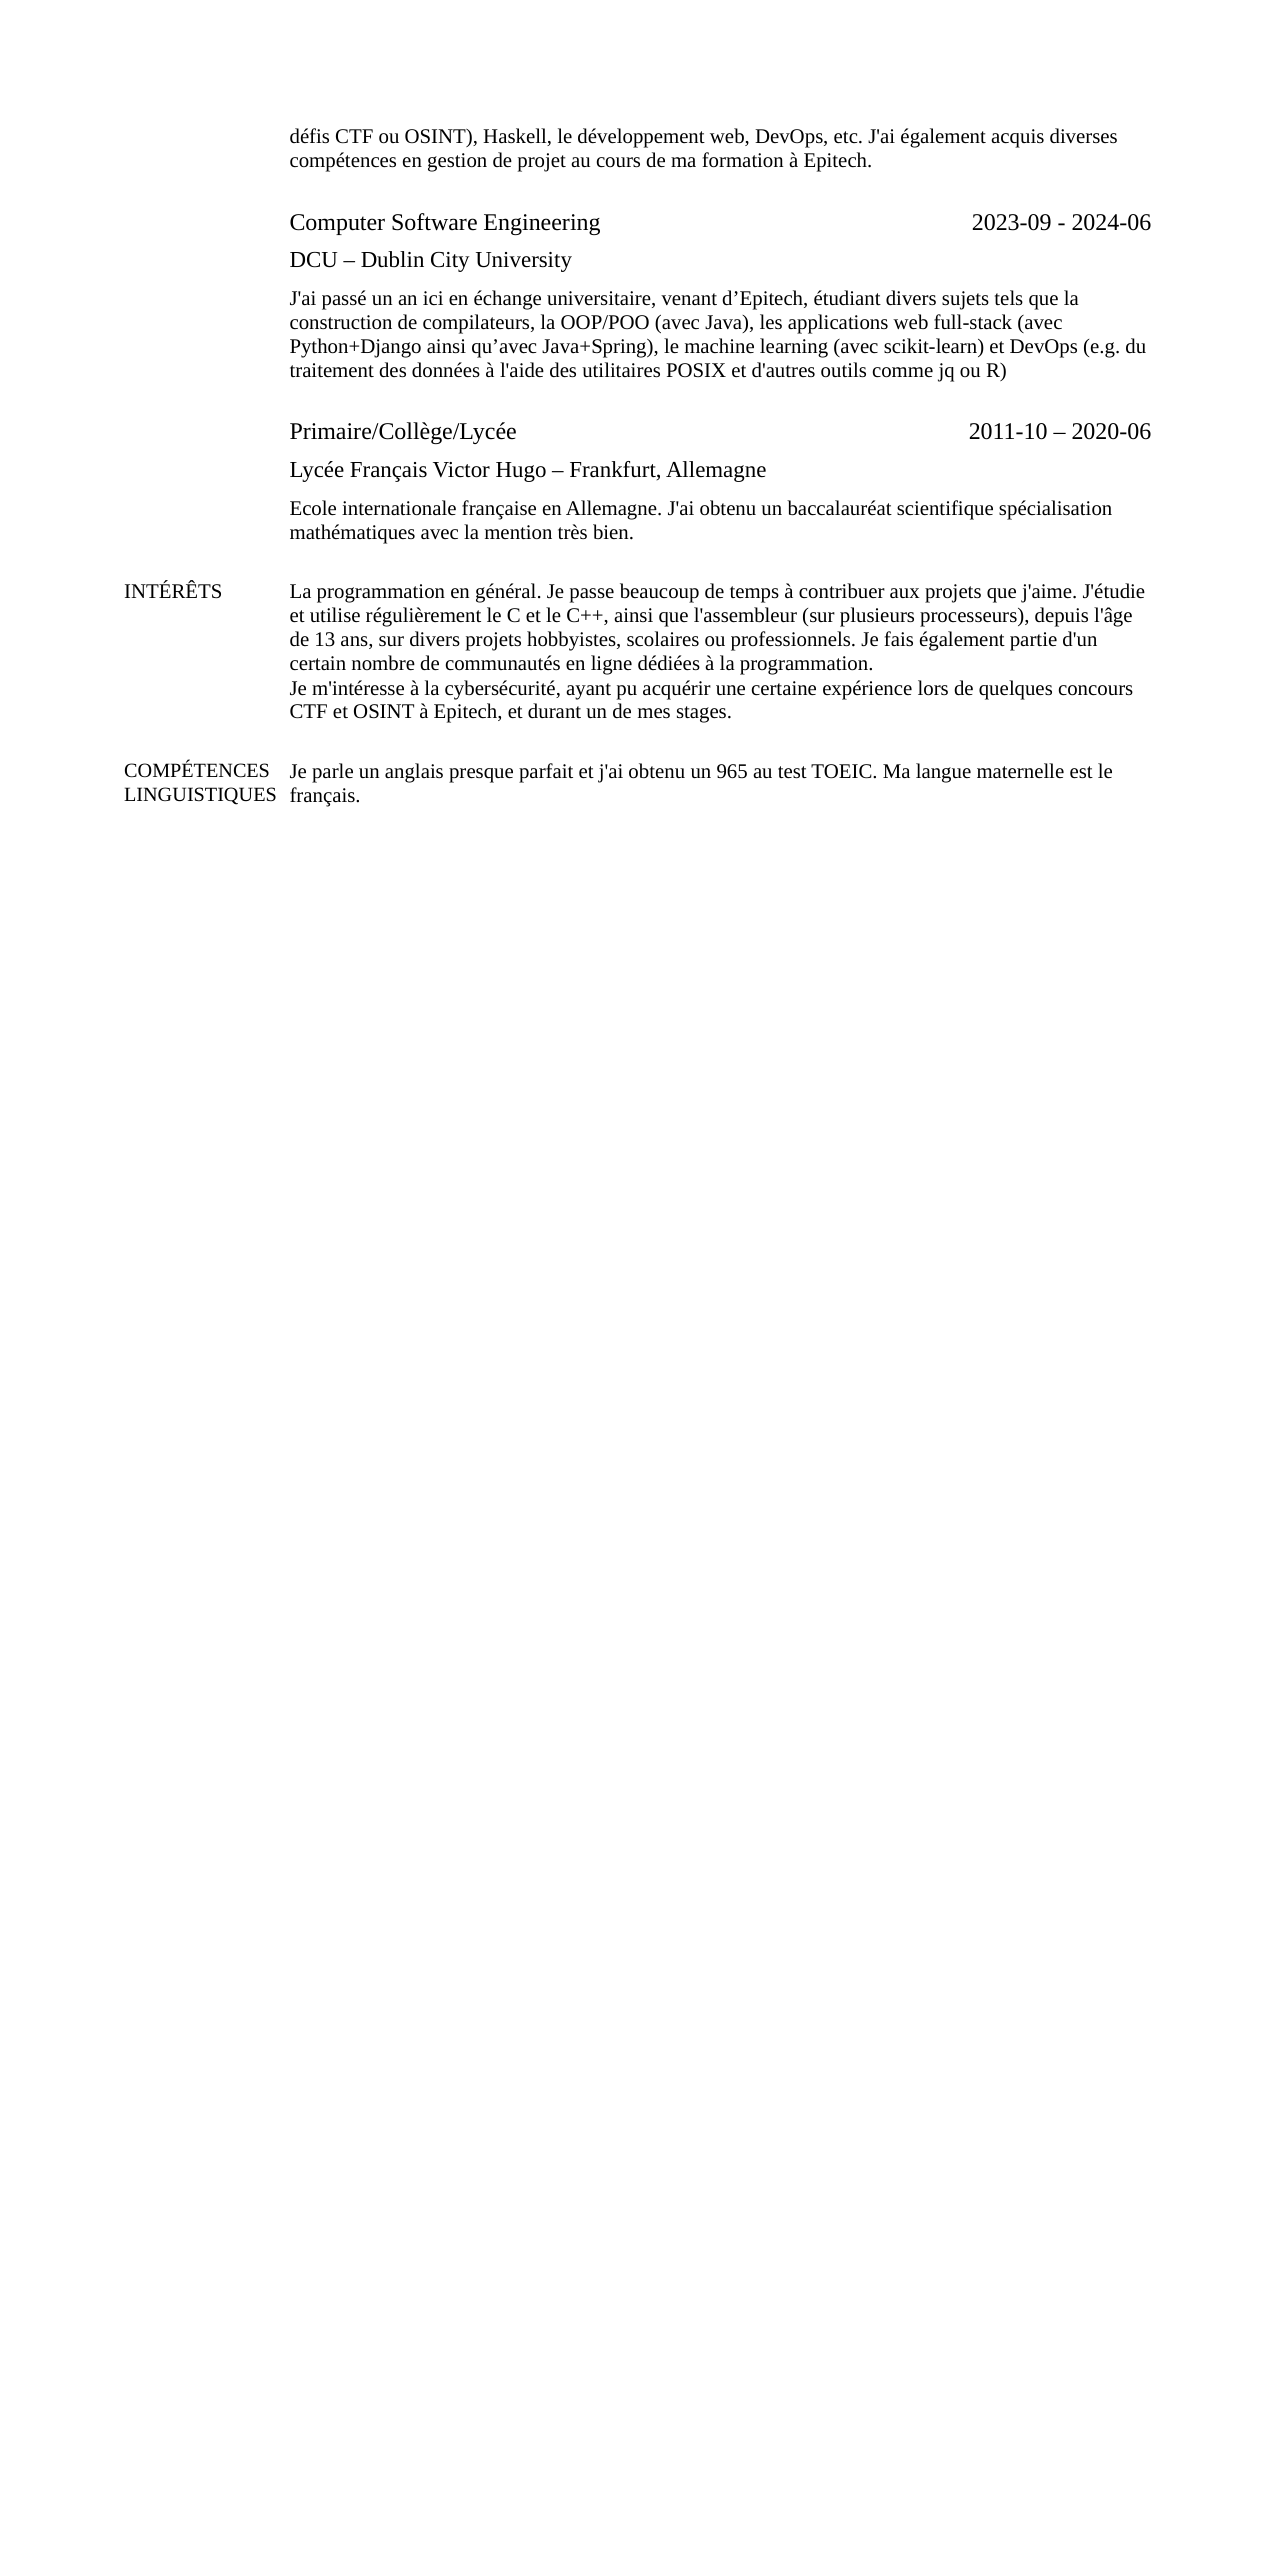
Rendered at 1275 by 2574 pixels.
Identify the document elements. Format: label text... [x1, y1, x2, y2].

table_header 2023-09 - 2024-06 [849, 202, 1157, 241]
table_cell défis CTF ou OSINT), Haskell, le développement web, DevOps, etc. J'ai également acquis diverses compétences en gestion de projet au cours de ma formation à Epitech. [284, 118, 1157, 202]
table_cell La programmation en général. Je passe beaucoup de temps à contribuer aux projets que j'aime. J'étudie et utilise régulièrement le C et le C++, ainsi que l'assembleur (sur plusieurs processeurs), depuis l'âge de 13 ans, sur divers projets hobbyistes, scolaires ou professionnels. Je fais également partie d'un certain nombre de communautés en ligne dédiées à la programmation. Je m'intéresse à la cybersécurité, ayant pu acquérir une certaine expérience lors de quelques concours CTF et OSINT à Epitech, et durant un de mes stages. [284, 574, 1157, 753]
table_cell [849, 451, 1157, 490]
table_cell [118, 412, 284, 451]
table_cell [118, 451, 284, 490]
table_cell [118, 241, 284, 280]
table_cell 2011-10 – 2020-06 [849, 412, 1157, 451]
table_cell [118, 118, 284, 202]
table_cell [118, 490, 284, 573]
table_cell INTÉRÊTS [118, 574, 284, 753]
table_cell Je parle un anglais presque parfait et j'ai obtenu un 965 au test TOEIC. Ma langue maternelle est le français. [284, 753, 1157, 813]
table_cell Primaire/Collège/Lycée [284, 412, 849, 451]
table_header [118, 202, 284, 241]
table_cell COMPÉTENCES LINGUISTIQUES [118, 753, 284, 813]
table_cell [118, 280, 284, 412]
table_cell Lycée Français Victor Hugo – Frankfurt, Allemagne [284, 451, 849, 490]
table_cell Ecole internationale française en Allemagne. J'ai obtenu un baccalauréat scientifique spécialisation mathématiques avec la mention très bien. [284, 490, 1157, 573]
table_header Computer Software Engineering [284, 202, 849, 241]
table_cell DCU – Dublin City University [284, 241, 849, 280]
table_cell J'ai passé un an ici en échange universitaire, venant d’Epitech, étudiant divers sujets tels que la construction de compilateurs, la OOP/POO (avec Java), les applications web full-stack (avec Python+Django ainsi qu’avec Java+Spring), le machine learning (avec scikit-learn) et DevOps (e.g. du traitement des données à l'aide des utilitaires POSIX et d'autres outils comme jq ou R) [284, 280, 1157, 412]
table_cell [849, 241, 1157, 280]
